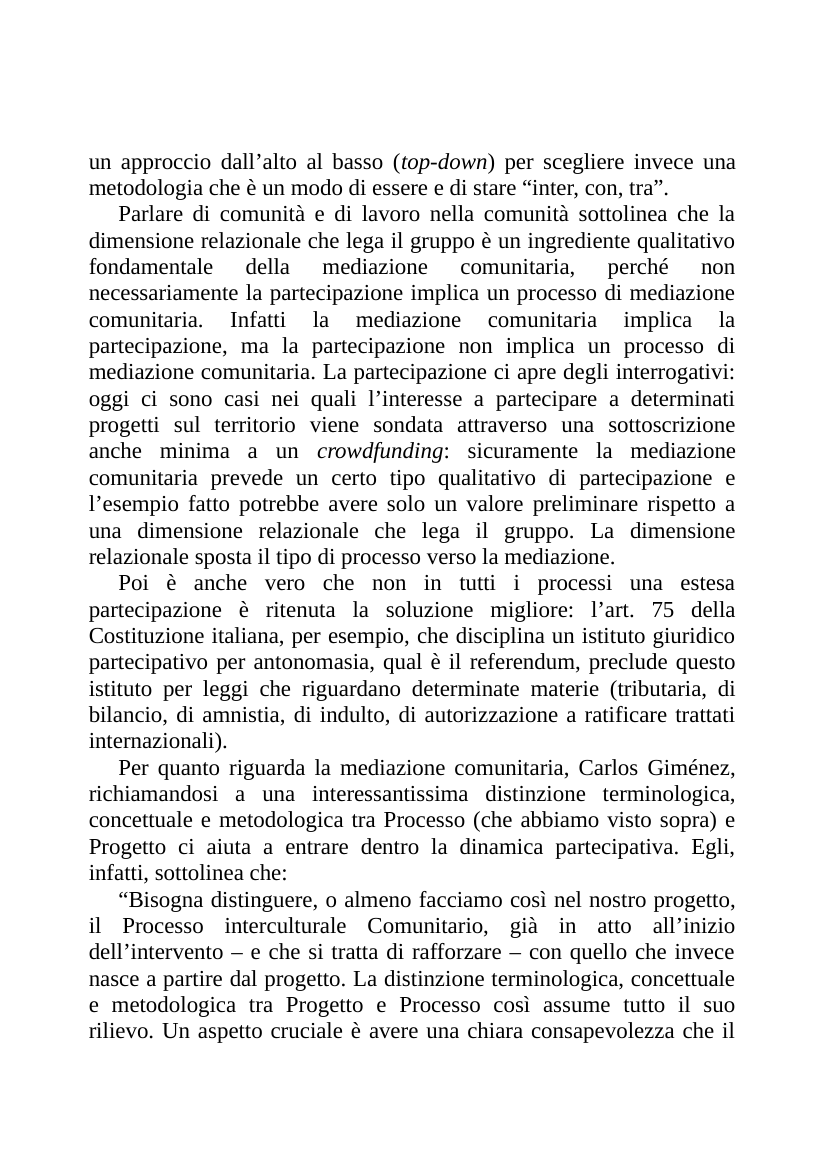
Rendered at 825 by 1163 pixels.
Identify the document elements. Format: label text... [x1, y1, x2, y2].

text “Bisogna distinguere, o almeno facciamo così nel nostro progetto, il Processo interculturale Comunitario, già in atto all’inizio dell’intervento – e che si tratta di rafforzare – con quello che invece nasce a partire dal progetto. La distinzione terminologica, concettuale e metodologica tra Progetto e Processo così assume tutto il suo rilievo. Un aspetto cruciale è avere una chiara consapevolezza che il [88, 886, 736, 1044]
text Poi è anche vero che non in tutti i processi una estesa partecipazione è ritenuta la soluzione migliore: l’art. 75 della Costituzione italiana, per esempio, che disciplina un istituto giuridico partecipativo per antonomasia, qual è il referendum, preclude questo istituto per leggi che riguardano determinate materie (tributaria, di bilancio, di amnistia, di indulto, di autorizzazione a ratificare trattati internazionali). [88, 569, 736, 754]
text Parlare di comunità e di lavoro nella comunità sottolinea che la dimensione relazionale che lega il gruppo è un ingrediente qualitativo fondamentale della mediazione comunitaria, perché non necessariamente la partecipazione implica un processo di mediazione comunitaria. Infatti la mediazione comunitaria implica la partecipazione, ma la partecipazione non implica un processo di mediazione comunitaria. La partecipazione ci apre degli interrogativi: oggi ci sono casi nei quali l’interesse a partecipare a determinati progetti sul territorio viene sondata attraverso una sottoscrizione anche minima a un crowdfunding: sicuramente la mediazione comunitaria prevede un certo tipo qualitativo di partecipazione e l’esempio fatto potrebbe avere solo un valore preliminare rispetto a una dimensione relazionale che lega il gruppo. La dimensione relazionale sposta il tipo di processo verso la mediazione. [88, 200, 736, 569]
text Per quanto riguarda la mediazione comunitaria, Carlos Giménez, richiamandosi a una interessantissima distinzione terminologica, concettuale e metodologica tra Processo (che abbiamo visto sopra) e Progetto ci aiuta a entrare dentro la dinamica partecipativa. Egli, infatti, sottolinea che: [88, 754, 736, 886]
text un approccio dall’alto al basso (top-down) per scegliere invece una metodologia che è un modo di essere e di stare “inter, con, tra”. [88, 148, 736, 200]
